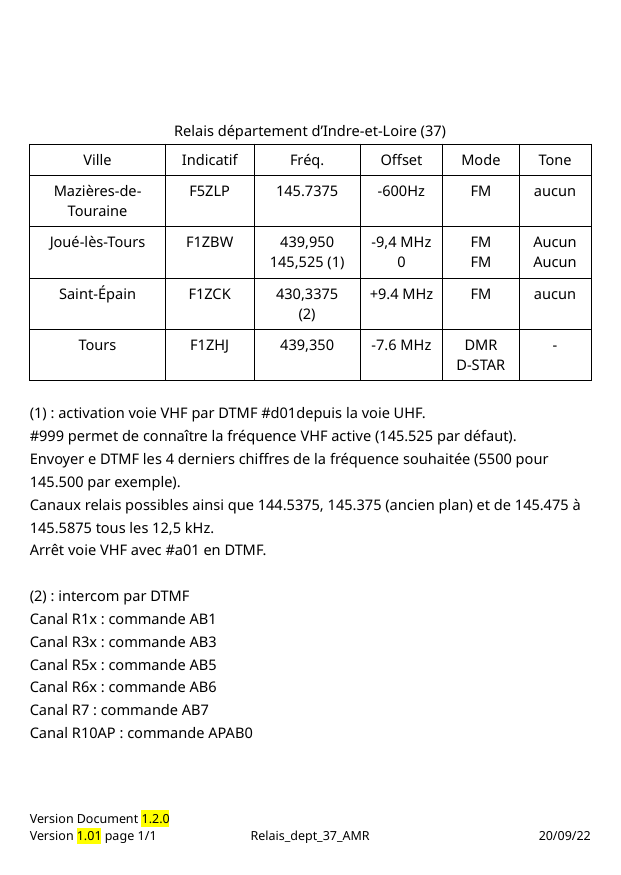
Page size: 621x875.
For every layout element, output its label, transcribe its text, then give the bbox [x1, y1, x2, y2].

text Canal R5x : commande AB5 [29, 654, 591, 674]
text Canal R3x : commande AB3 [29, 631, 591, 651]
table_cell Mazières-de-Touraine [30, 176, 165, 226]
table_header Offset [361, 145, 442, 175]
text (2) : intercom par DTMF [29, 586, 591, 606]
table_cell F1ZBW [166, 227, 254, 278]
table_cell 439,950 145,525 (1) [255, 227, 360, 278]
table_cell FM [443, 279, 519, 329]
table_cell Saint-Épain [30, 279, 165, 329]
text (1) : activation voie VHF par DTMF #d01depuis la voie UHF. [29, 403, 591, 423]
table_cell F5ZLP [166, 176, 254, 226]
table_cell Aucun Aucun [520, 227, 591, 278]
table_cell DMR D-STAR [443, 330, 519, 380]
table_cell -600Hz [361, 176, 442, 226]
table_cell Joué-lès-Tours [30, 227, 165, 278]
table_cell 145.7375 [255, 176, 360, 226]
table_cell F1ZCK [166, 279, 254, 329]
table_cell 430,3375 (2) [255, 279, 360, 329]
text Arrêt voie VHF avec #a01 en DTMF. [29, 540, 591, 560]
table_header Ville [30, 145, 165, 175]
table_cell aucun [520, 176, 591, 226]
table_header Mode [443, 145, 519, 175]
table_cell 439,350 [255, 330, 360, 380]
text Envoyer e DTMF les 4 derniers chiffres de la fréquence souhaitée (5500 pour 145.500 par exemple). [29, 449, 591, 492]
text #999 permet de connaître la fréquence VHF active (145.525 par défaut). [29, 426, 591, 446]
table_cell FM [443, 176, 519, 226]
table_cell Tours [30, 330, 165, 380]
text Canal R10AP : commande APAB0 [29, 723, 591, 743]
table_header Tone [520, 145, 591, 175]
text Canal R7 : commande AB7 [29, 700, 591, 720]
text Canal R1x : commande AB1 [29, 609, 591, 628]
text Canal R6x : commande AB6 [29, 677, 591, 697]
table_cell +9.4 MHz [361, 279, 442, 329]
table_cell FM FM [443, 227, 519, 278]
table_header Indicatif [166, 145, 254, 175]
table_cell -7.6 MHz [361, 330, 442, 380]
text Relais département d’Indre-et-Loire (37) [29, 121, 591, 141]
table_cell - [520, 330, 591, 380]
text Canaux relais possibles ainsi que 144.5375, 145.375 (ancien plan) et de 145.475 à 145.5875 tous les 12,5 kHz. [29, 494, 591, 537]
table_cell F1ZHJ [166, 330, 254, 380]
table_cell aucun [520, 279, 591, 329]
table_header Fréq. [255, 145, 360, 175]
table_cell -9,4 MHz 0 [361, 227, 442, 278]
